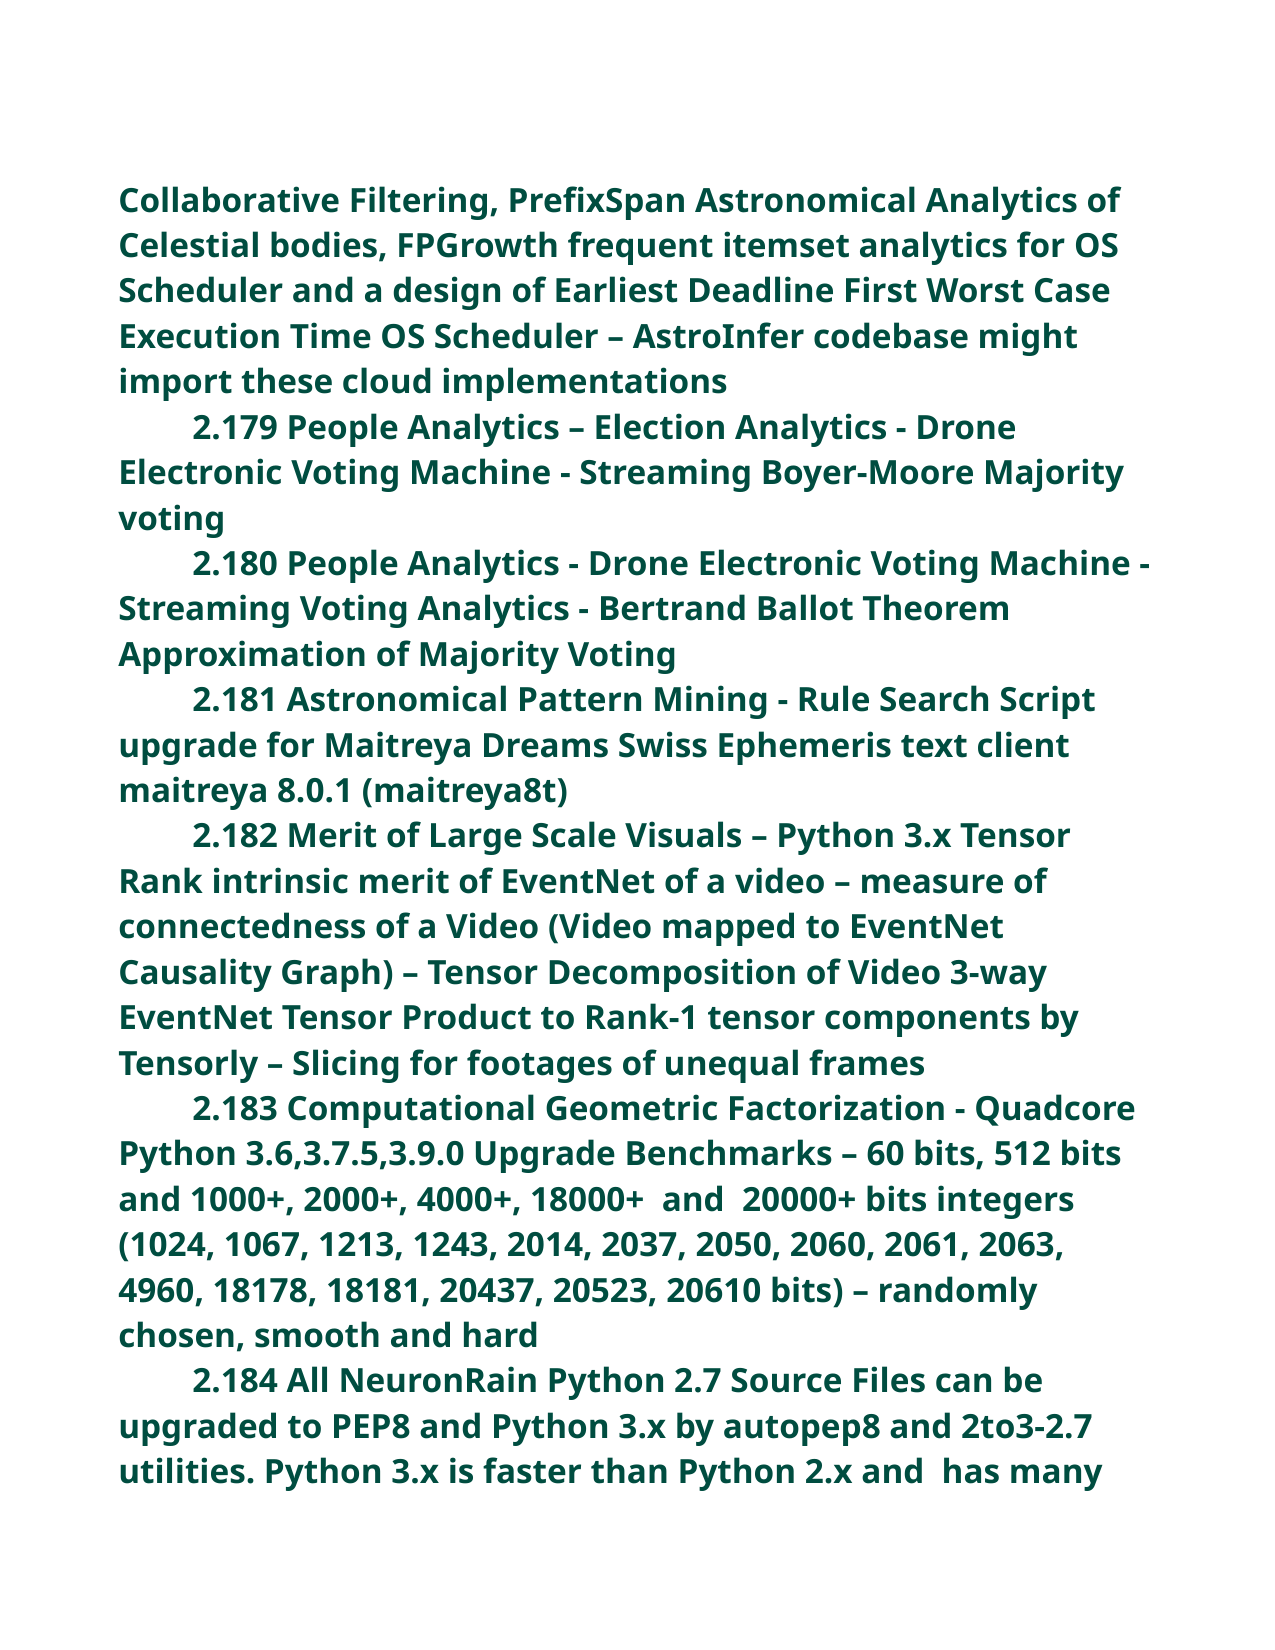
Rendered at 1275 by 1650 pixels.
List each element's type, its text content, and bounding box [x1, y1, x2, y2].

text 2.182 Merit of Large Scale Visuals – Python 3.x Tensor Rank intrinsic merit of EventNet of a video – measure of connectedness of a Video (Video mapped to EventNet Causality Graph) – Tensor Decomposition of Video 3-way EventNet Tensor Product to Rank-1 tensor components by Tensorly – Slicing for footages of unequal frames [118, 812, 1157, 1085]
text 2.183 Computational Geometric Factorization - Quadcore Python 3.6,3.7.5,3.9.0 Upgrade Benchmarks – 60 bits, 512 bits and 1000+, 2000+, 4000+, 18000+ and 20000+ bits integers (1024, 1067, 1213, 1243, 2014, 2037, 2050, 2060, 2061, 2063, 4960, 18178, 18181, 20437, 20523, 20610 bits) – randomly chosen, smooth and hard [118, 1085, 1157, 1357]
text 2.180 People Analytics - Drone Electronic Voting Machine - Streaming Voting Analytics - Bertrand Ballot Theorem Approximation of Majority Voting [118, 540, 1157, 676]
text 2.184 All NeuronRain Python 2.7 Source Files can be upgraded to PEP8 and Python 3.x by autopep8 and 2to3-2.7 utilities. Python 3.x is faster than Python 2.x and has many [118, 1357, 1157, 1493]
text 2.181 Astronomical Pattern Mining - Rule Search Script upgrade for Maitreya Dreams Swiss Ephemeris text client maitreya 8.0.1 (maitreya8t) [118, 676, 1157, 812]
text 2.179 People Analytics – Election Analytics - Drone Electronic Voting Machine - Streaming Boyer-Moore Majority voting [118, 403, 1157, 540]
text Collaborative Filtering, PrefixSpan Astronomical Analytics of Celestial bodies, FPGrowth frequent itemset analytics for OS Scheduler and a design of Earliest Deadline First Worst Case Execution Time OS Scheduler – AstroInfer codebase might import these cloud implementations [118, 176, 1157, 403]
